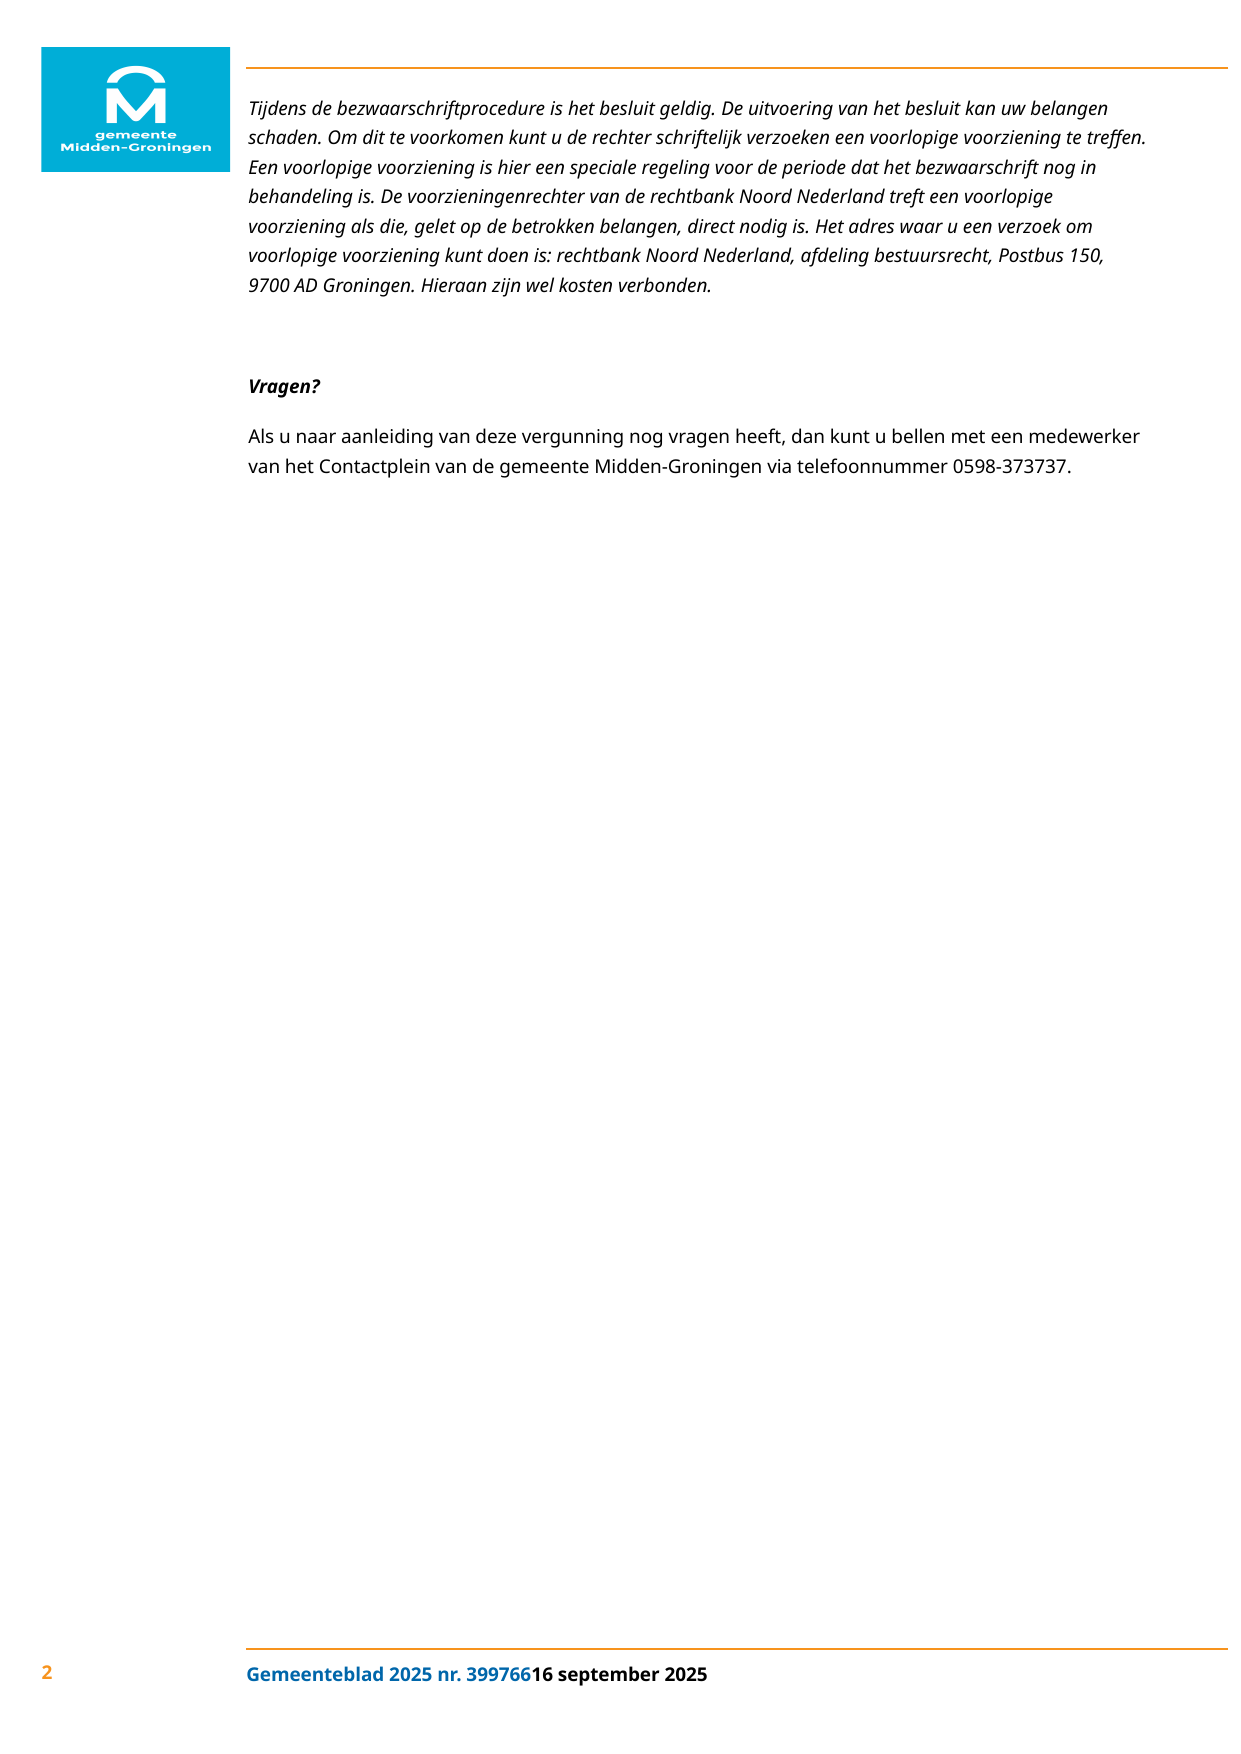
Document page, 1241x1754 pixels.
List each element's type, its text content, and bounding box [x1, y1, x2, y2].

text Als u naar aanleiding van deze vergunning nog vragen heeft, dan kunt u bellen met een medewerker van het Contactplein van de gemeente Midden-Groningen via telefoonnummer 0598-373737. [248, 423, 1152, 479]
text Vragen? [248, 373, 1152, 399]
picture [108, 66, 164, 82]
text Tijdens de bezwaarschriftprocedure is het besluit geldig. De uitvoering van het besluit kan uw belangen schaden. Om dit te voorkomen kunt u de rechter schriftelijk verzoeken een voorlopige voorziening te treffen. Een voorlopige voorziening is hier een speciale regeling voor de periode dat het bezwaarschrift nog in behandeling is. De voorzieningenrechter van de rechtbank Noord Nederland treft een voorlopige voorziening als die, gelet op de betrokken belangen, direct nodig is. Het adres waar u een verzoek om voorlopige voorziening kunt doen is: rechtbank Noord Nederland, afdeling bestuursrecht, Postbus 150, 9700 AD Groningen. Hieraan zijn wel kosten verbonden. [248, 95, 1152, 298]
picture [184, 146, 190, 153]
picture [107, 89, 165, 122]
